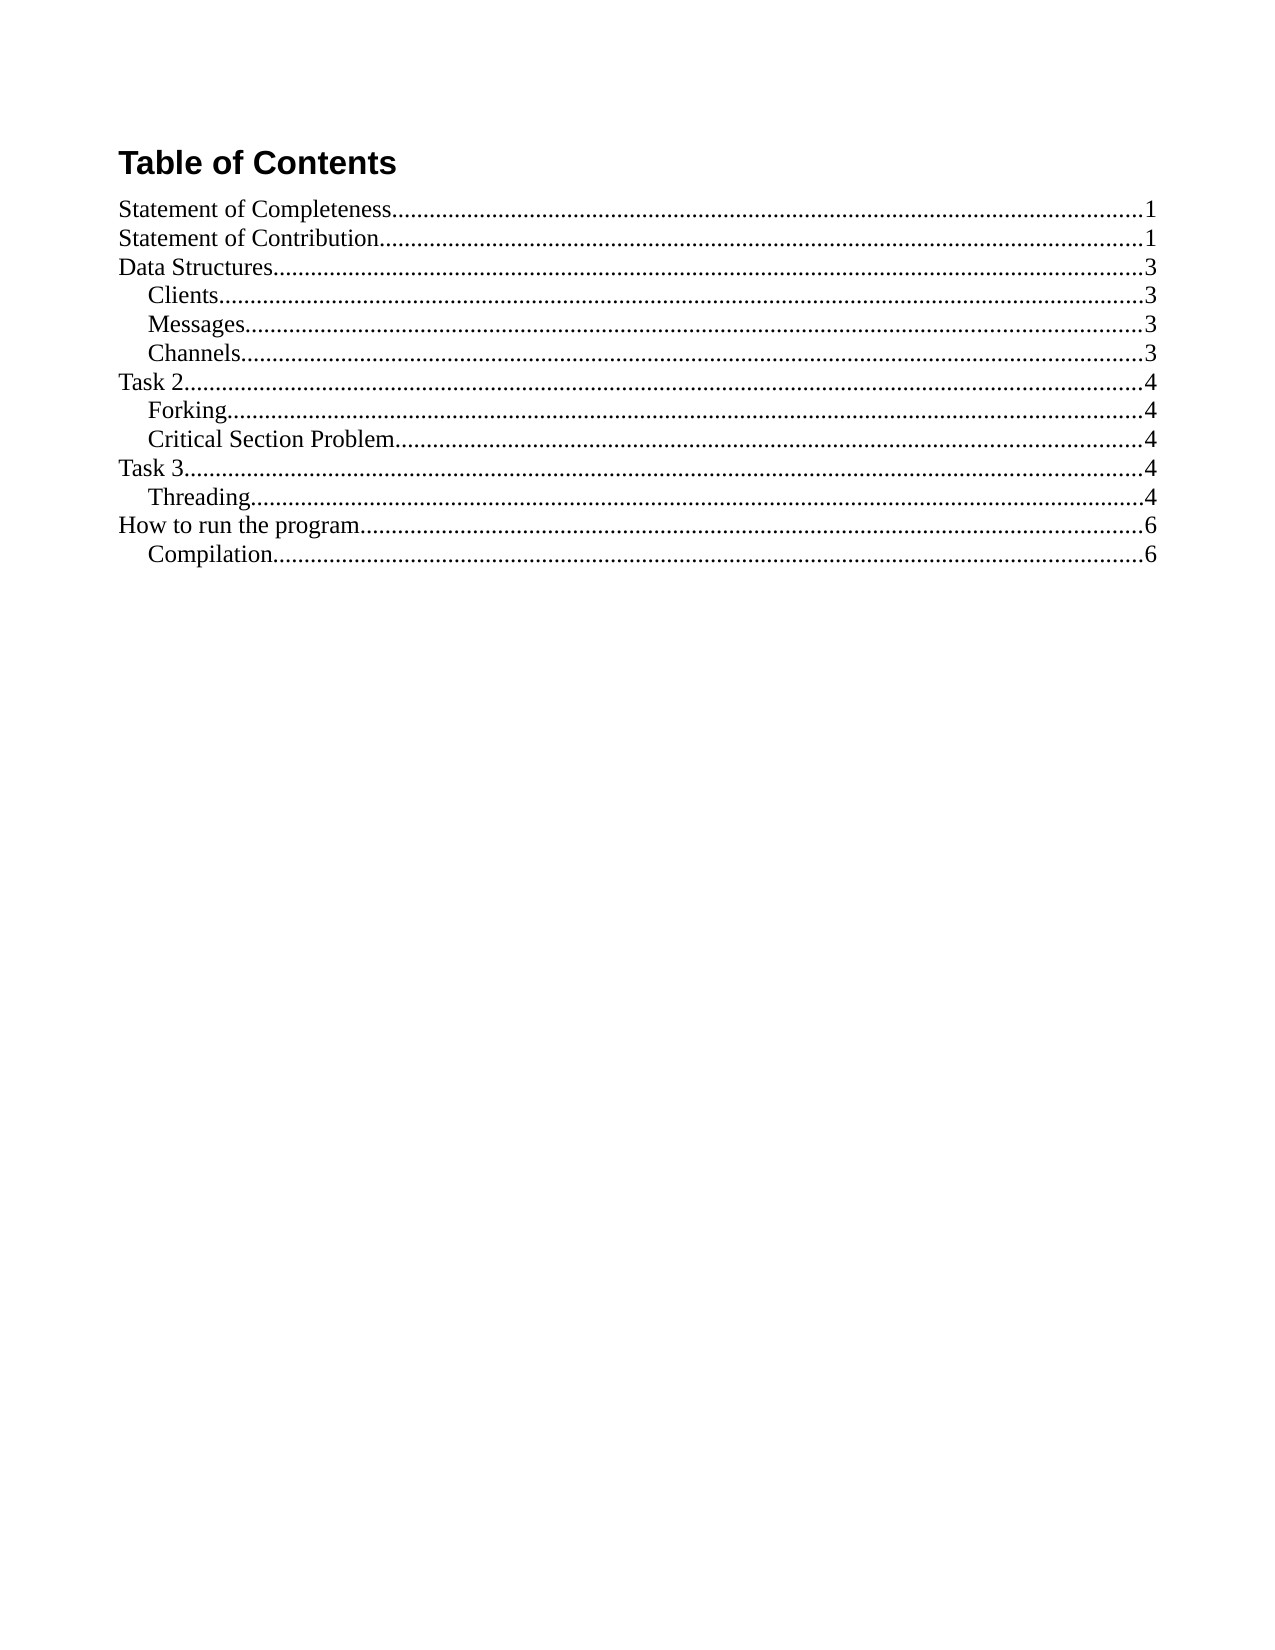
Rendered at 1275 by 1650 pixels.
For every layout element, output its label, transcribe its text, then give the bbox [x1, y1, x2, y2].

text Statement of Completeness 1 [118, 194, 1157, 223]
subtitle Table of Contents [118, 143, 1157, 182]
text Clients 3 [148, 280, 1157, 309]
text Data Structures 3 [118, 252, 1157, 280]
text Forking 4 [148, 395, 1157, 424]
text Critical Section Problem 4 [148, 424, 1157, 453]
text Threading 4 [148, 482, 1157, 510]
text Statement of Contribution 1 [118, 223, 1157, 252]
text Task 2 4 [118, 367, 1157, 395]
text Channels 3 [148, 338, 1157, 367]
text How to run the program 6 [118, 510, 1157, 539]
text Messages 3 [148, 309, 1157, 338]
text Compilation 6 [148, 539, 1157, 568]
text Task 3 4 [118, 453, 1157, 482]
